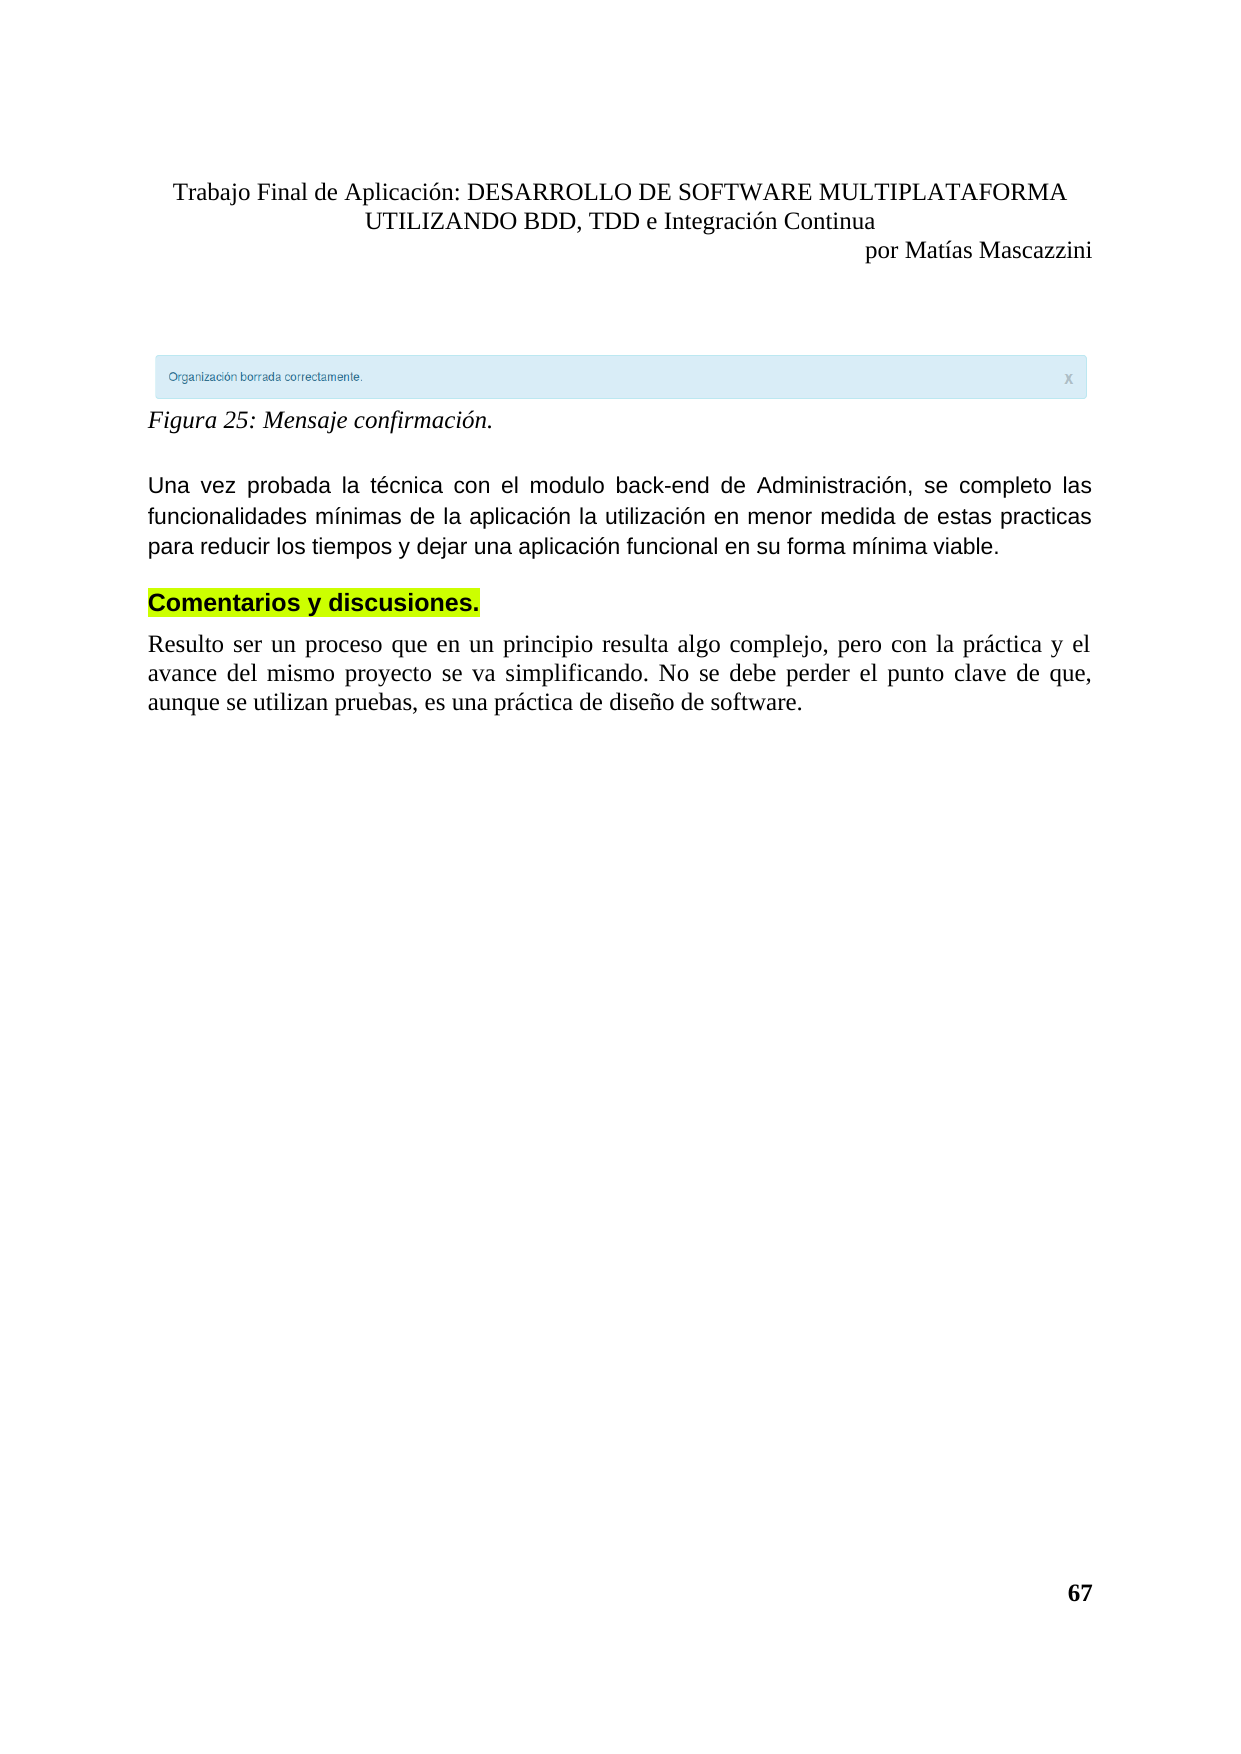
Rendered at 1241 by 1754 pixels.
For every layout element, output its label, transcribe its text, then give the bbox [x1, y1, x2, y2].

text Una vez probada la técnica con el modulo back-end de Administración, se completo las funcionalidades mínimas de la aplicación la utilización en menor medida de estas practicas para reducir los tiempos y dejar una aplicación funcional en su forma mínima viable. [148, 472, 1093, 559]
text Resulto ser un proceso que en un principio resulta algo complejo, pero con la práctica y el avance del mismo proyecto se va simplificando. No se debe perder el punto clave de que, aunque se utilizan pruebas, es una práctica de diseño de software. [148, 629, 1093, 716]
subtitle Comentarios y discusiones. [148, 588, 1093, 617]
text Figura 25: Mensaje confirmación. [148, 405, 1093, 434]
picture [147, 351, 1093, 405]
